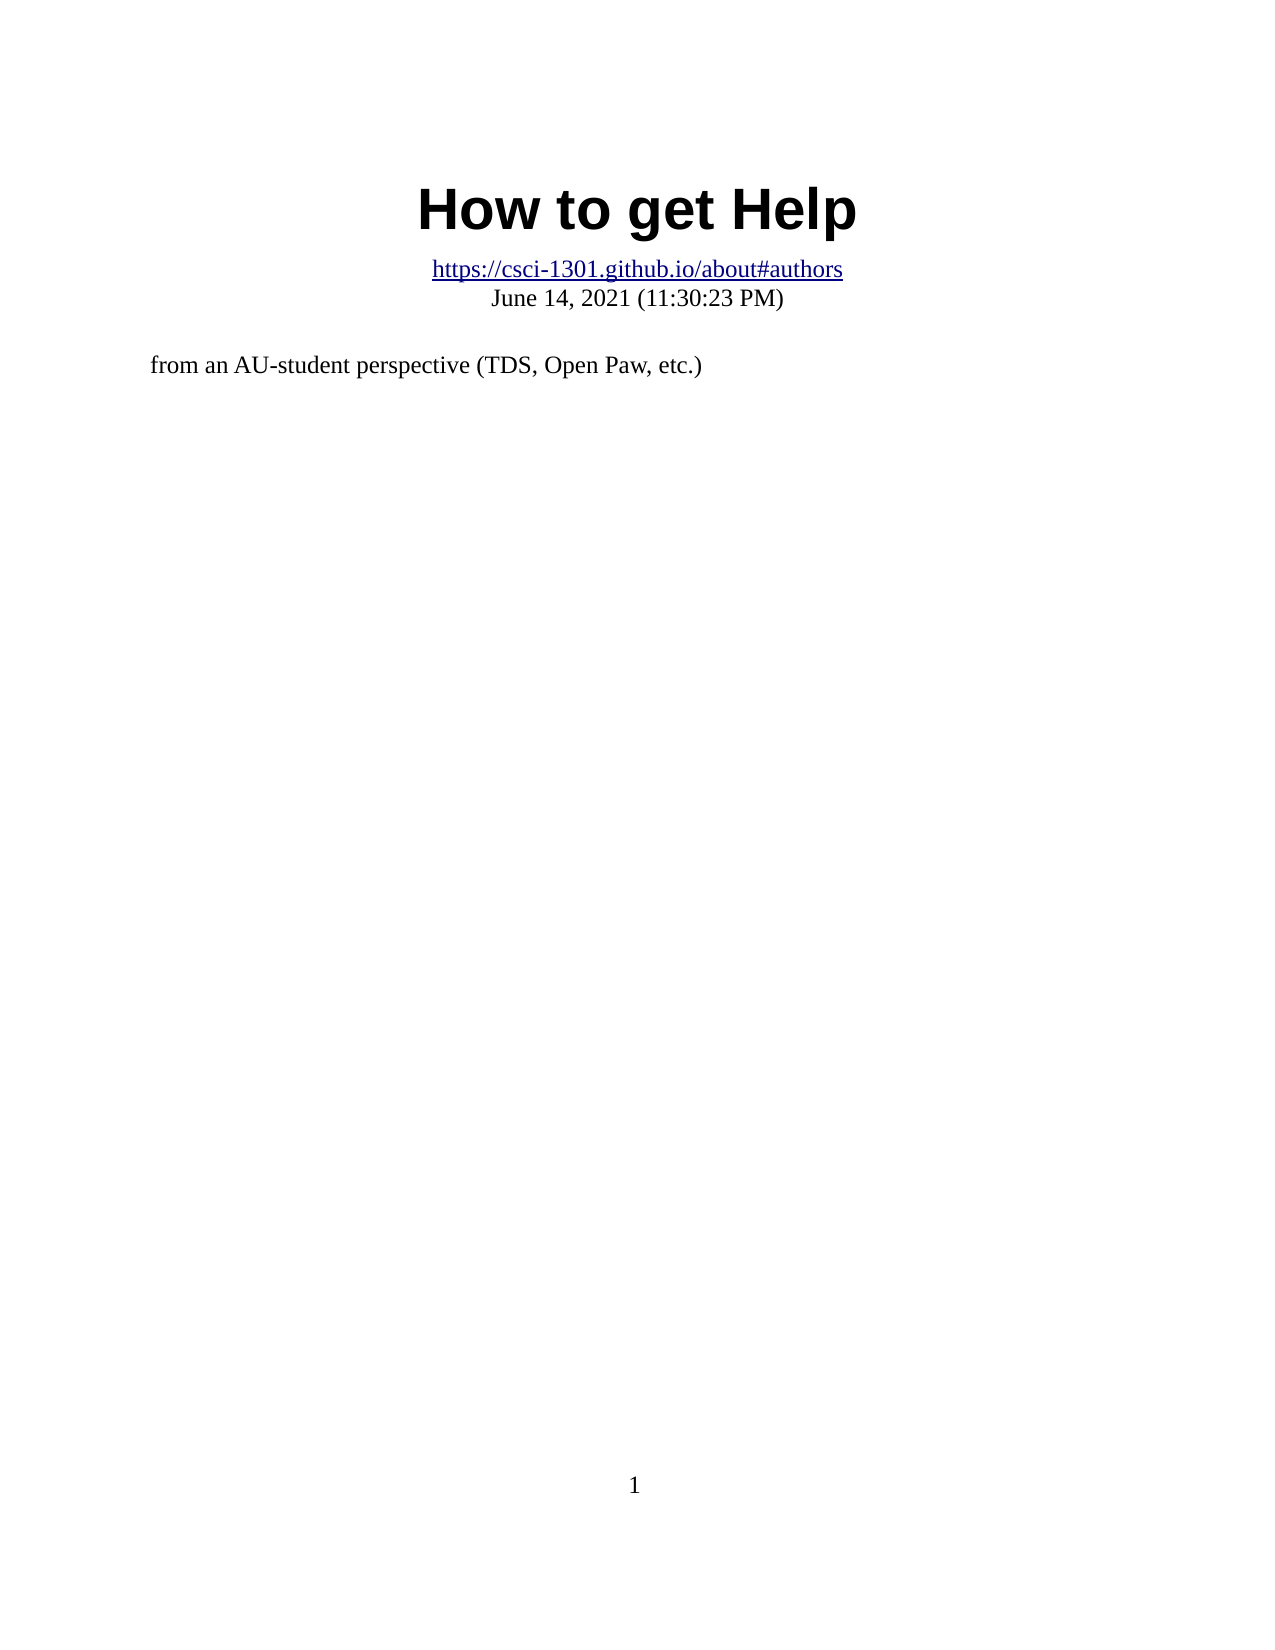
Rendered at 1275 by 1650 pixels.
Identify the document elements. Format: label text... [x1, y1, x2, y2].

text https://csci-1301.github.io/about#authors [150, 254, 1125, 283]
text June 14, 2021 (11:30:23 PM) [150, 283, 1125, 312]
title How to get Help [150, 175, 1125, 242]
text from an AU-student perspective (TDS, Open Paw, etc.) [150, 350, 1125, 378]
